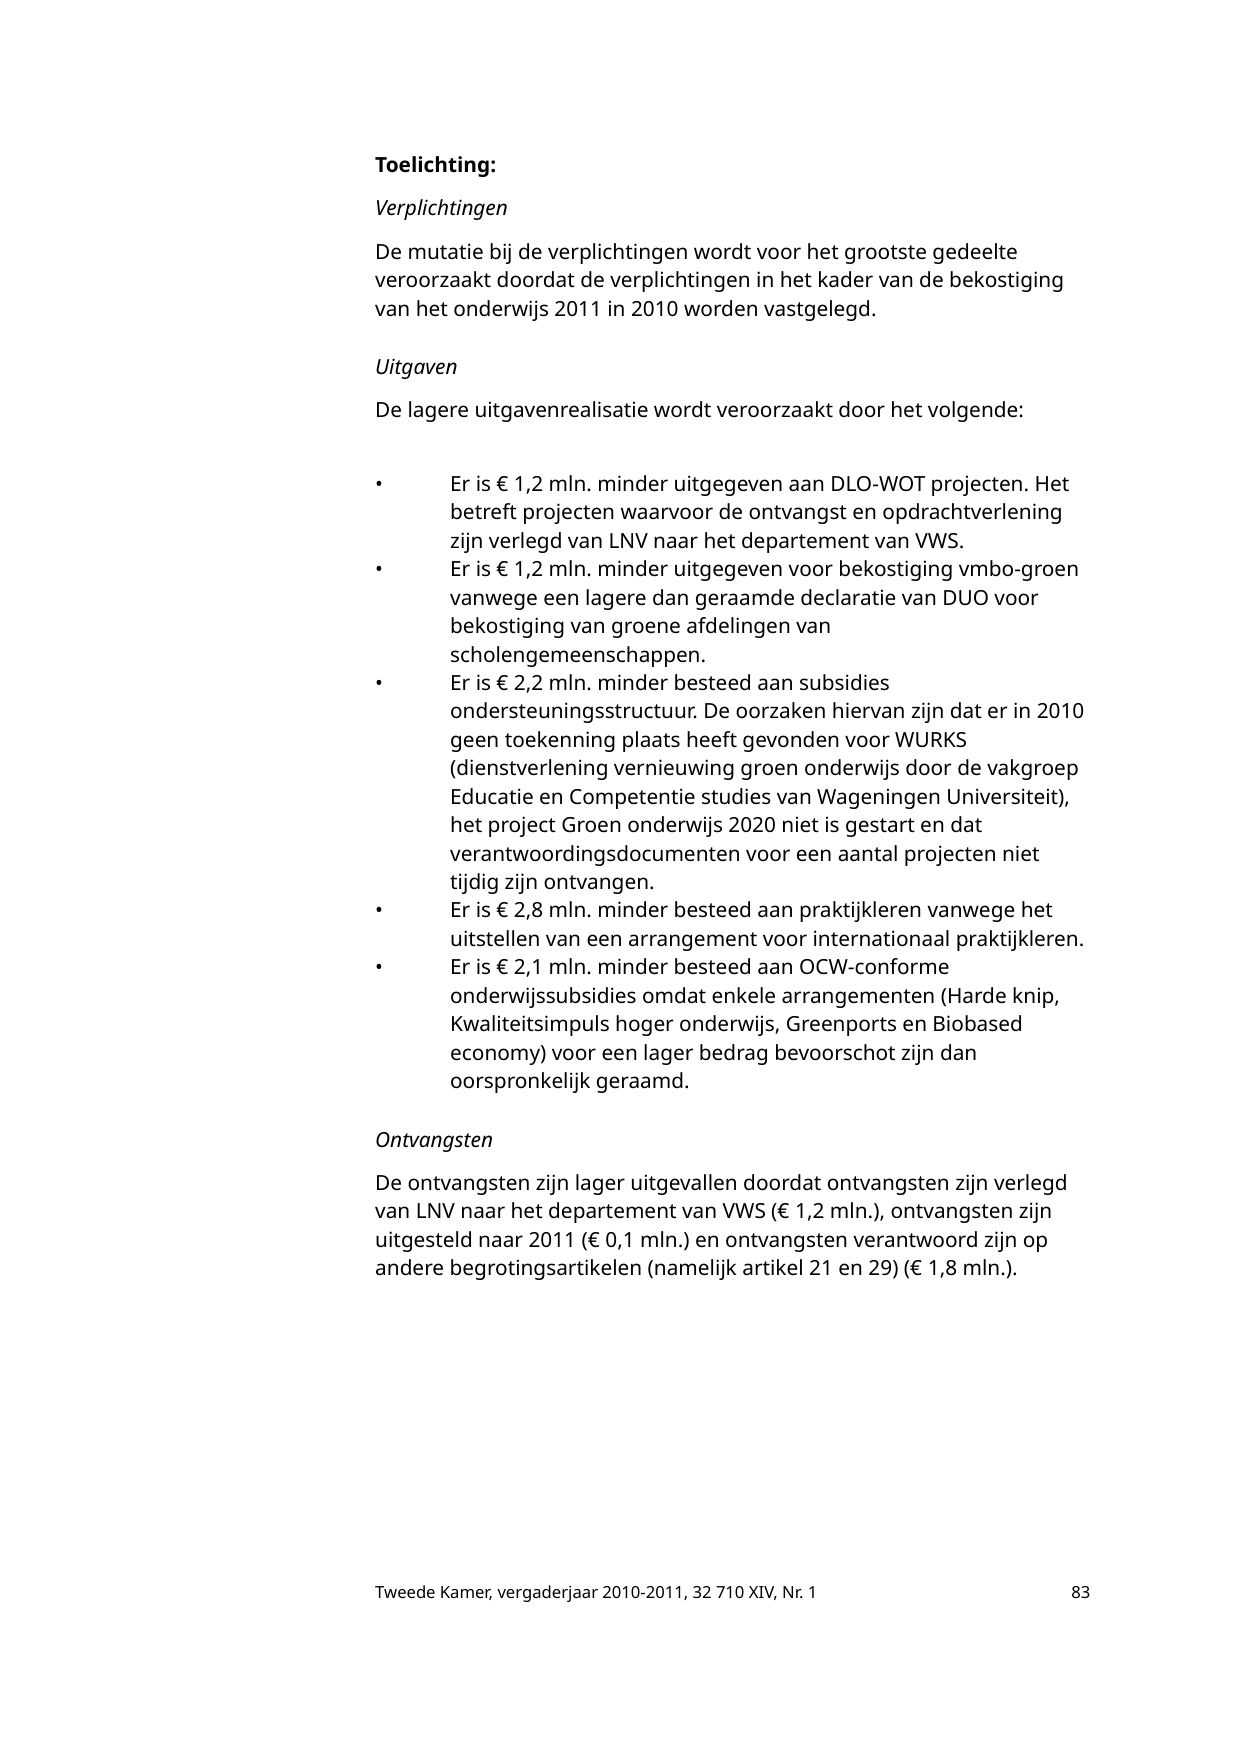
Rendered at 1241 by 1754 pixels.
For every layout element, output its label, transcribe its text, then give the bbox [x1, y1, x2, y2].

list Er is € 2,1 mln. minder besteed aan OCW-conforme onderwijssubsidies omdat enkele arrangementen (Harde knip, Kwaliteitsimpuls hoger onderwijs, Greenports en Biobased economy) voor een lager bedrag bevoorschot zijn dan oorspronkelijk geraamd. [375, 952, 1090, 1095]
list Er is € 1,2 mln. minder uitgegeven voor bekostiging vmbo-groen vanwege een lagere dan geraamde declaratie van DUO voor bekostiging van groene afdelingen van scholengemeenschappen. [375, 554, 1090, 668]
list Er is € 1,2 mln. minder uitgegeven aan DLO-WOT projecten. Het betreft projecten waarvoor de ontvangst en opdrachtverlening zijn verlegd van LNV naar het departement van VWS. [375, 469, 1090, 554]
text Uitgaven [375, 352, 1090, 381]
list Er is € 2,2 mln. minder besteed aan subsidies ondersteuningsstructuur. De oorzaken hiervan zijn dat er in 2010 geen toekenning plaats heeft gevonden voor WURKS (dienstverlening vernieuwing groen onderwijs door de vakgroep Educatie en Competentie studies van Wageningen Universiteit), het project Groen onderwijs 2020 niet is gestart en dat verantwoordingsdocumenten voor een aantal projecten niet tijdig zijn ontvangen. [375, 668, 1090, 896]
list Er is € 2,8 mln. minder besteed aan praktijkleren vanwege het uitstellen van een arrangement voor internationaal praktijkleren. [375, 896, 1090, 952]
text De mutatie bij de verplichtingen wordt voor het grootste gedeelte veroorzaakt doordat de verplichtingen in het kader van de bekostiging van het onderwijs 2011 in 2010 worden vastgelegd. [375, 237, 1090, 322]
text Ontvangsten [375, 1125, 1090, 1153]
text Toelichting: [375, 150, 1090, 178]
text Verplichtingen [375, 193, 1090, 222]
text De lagere uitgavenrealisatie wordt veroorzaakt door het volgende: [375, 396, 1090, 424]
text De ontvangsten zijn lager uitgevallen doordat ontvangsten zijn verlegd van LNV naar het departement van VWS (€ 1,2 mln.), ontvangsten zijn uitgesteld naar 2011 (€ 0,1 mln.) en ontvangsten verantwoord zijn op andere begrotingsartikelen (namelijk artikel 21 en 29) (€ 1,8 mln.). [375, 1168, 1090, 1282]
